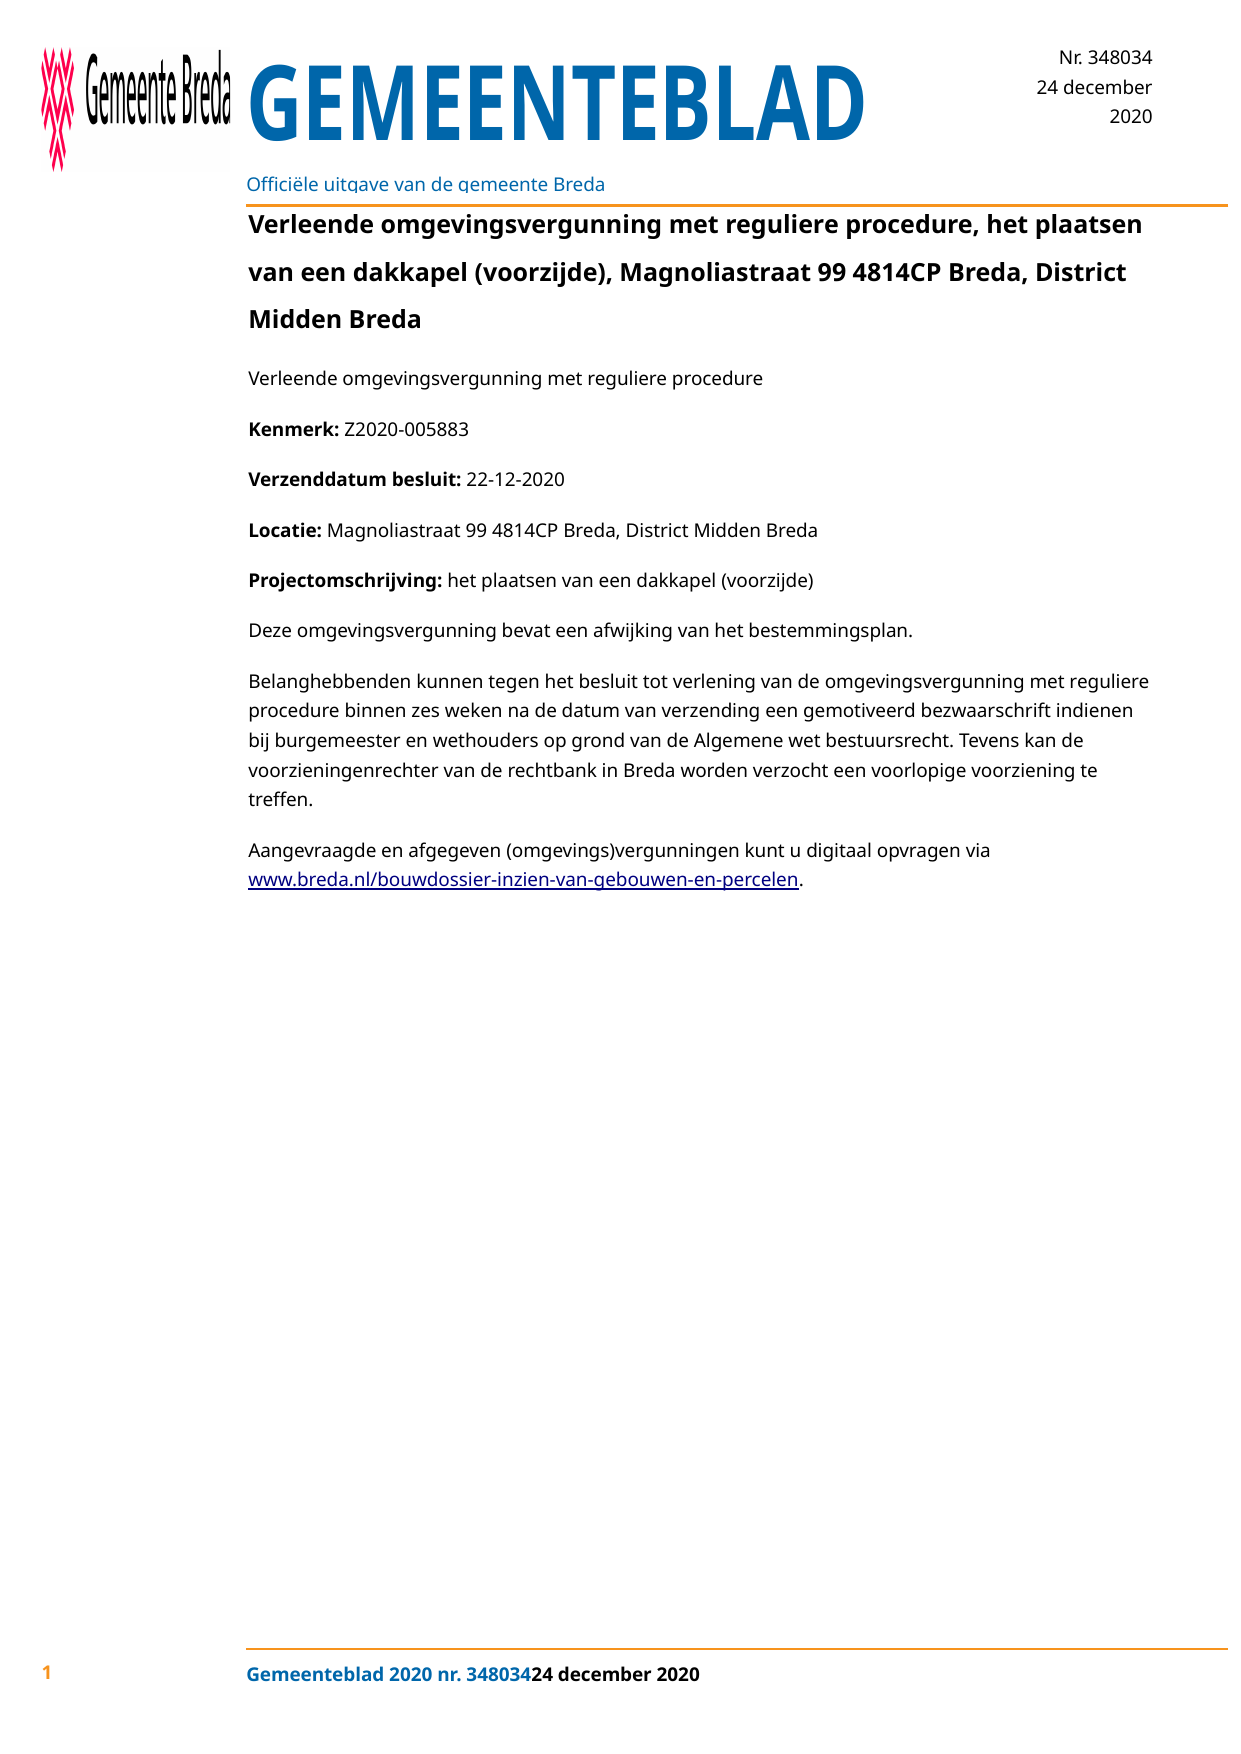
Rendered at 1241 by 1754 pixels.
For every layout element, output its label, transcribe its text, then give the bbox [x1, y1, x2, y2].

text Verleende omgevingsvergunning met reguliere procedure, het plaatsen van een dakkapel (voorzijde), Magnoliastraat 99 4814CP Breda, District Midden Breda [248, 207, 1152, 336]
text Locatie: Magnoliastraat 99 4814CP Breda, District Midden Breda [248, 517, 1152, 542]
text Deze omgevingsvergunning bevat een afwijking van het bestemmingsplan. [248, 618, 1152, 643]
text Belanghebbenden kunnen tegen het besluit tot verlening van de omgevingsvergunning met reguliere procedure binnen zes weken na de datum van verzending een gemotiveerd bezwaarschrift indienen bij burgemeester en wethouders op grond van de Algemene wet bestuursrecht. Tevens kan de voorzieningenrechter van de rechtbank in Breda worden verzocht een voorlopige voorziening te treffen. [248, 668, 1152, 812]
text Verzenddatum besluit: 22-12-2020 [248, 466, 1152, 492]
text Projectomschrijving: het plaatsen van een dakkapel (voorzijde) [248, 567, 1152, 593]
text Kenmerk: Z2020-005883 [248, 416, 1152, 442]
picture [41, 47, 231, 172]
text Verleende omgevingsvergunning met reguliere procedure [248, 366, 1152, 391]
text Aangevraagde en afgegeven (omgevings)vergunningen kunt u digitaal opvragen via www.breda.nl/bouwdossier-inzien-van-gebouwen-en-percelen. [248, 837, 1152, 892]
